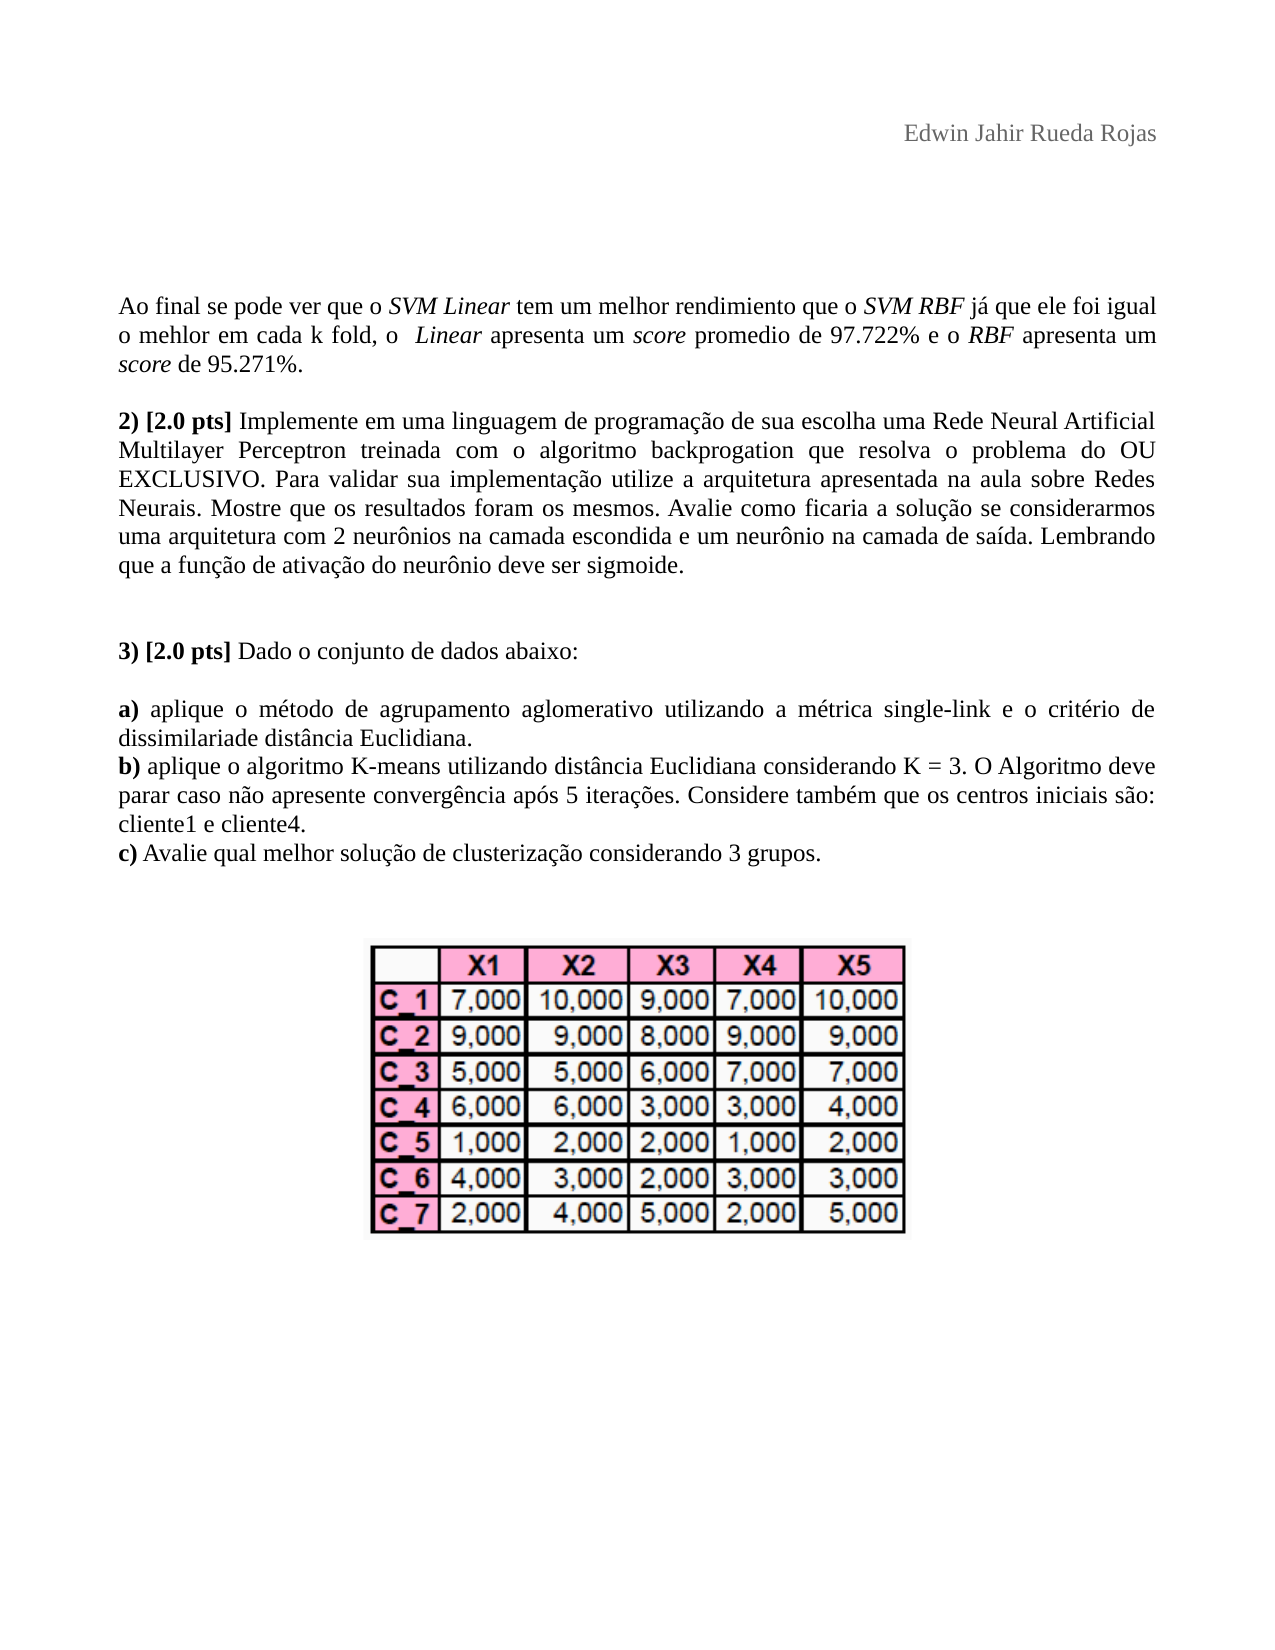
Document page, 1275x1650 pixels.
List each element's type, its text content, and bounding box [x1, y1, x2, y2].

picture [363, 938, 912, 1240]
text Ao final se pode ver que o SVM Linear tem um melhor rendimiento que o SVM RBF já que ele foi igual o mehlor em cada k fold, o Linear apresenta um score promedio de 97.722% e o RBF apresenta um score de 95.271%. [118, 291, 1157, 378]
text b) aplique o algoritmo K-means utilizando distância Euclidiana considerando K = 3. O Algoritmo deve parar caso não apresente convergência após 5 iterações. Considere também que os centros iniciais são: cliente1 e cliente4. [118, 751, 1157, 838]
text 3) [2.0 pts] Dado o conjunto de dados abaixo: [118, 636, 1157, 665]
text a) aplique o método de agrupamento aglomerativo utilizando a métrica single-link e o critério de dissimilariade distância Euclidiana. [118, 694, 1157, 751]
text c) Avalie qual melhor solução de clusterização considerando 3 grupos. [118, 838, 1157, 866]
text 2) [2.0 pts] Implemente em uma linguagem de programação de sua escolha uma Rede Neural Artificial Multilayer Perceptron treinada com o algoritmo backprogation que resolva o problema do OU EXCLUSIVO. Para validar sua implementação utilize a arquitetura apresentada na aula sobre Redes Neurais. Mostre que os resultados foram os mesmos. Avalie como ficaria a solução se considerarmos uma arquitetura com 2 neurônios na camada escondida e um neurônio na camada de saída. Lembrando que a função de ativação do neurônio deve ser sigmoide. [118, 406, 1157, 579]
